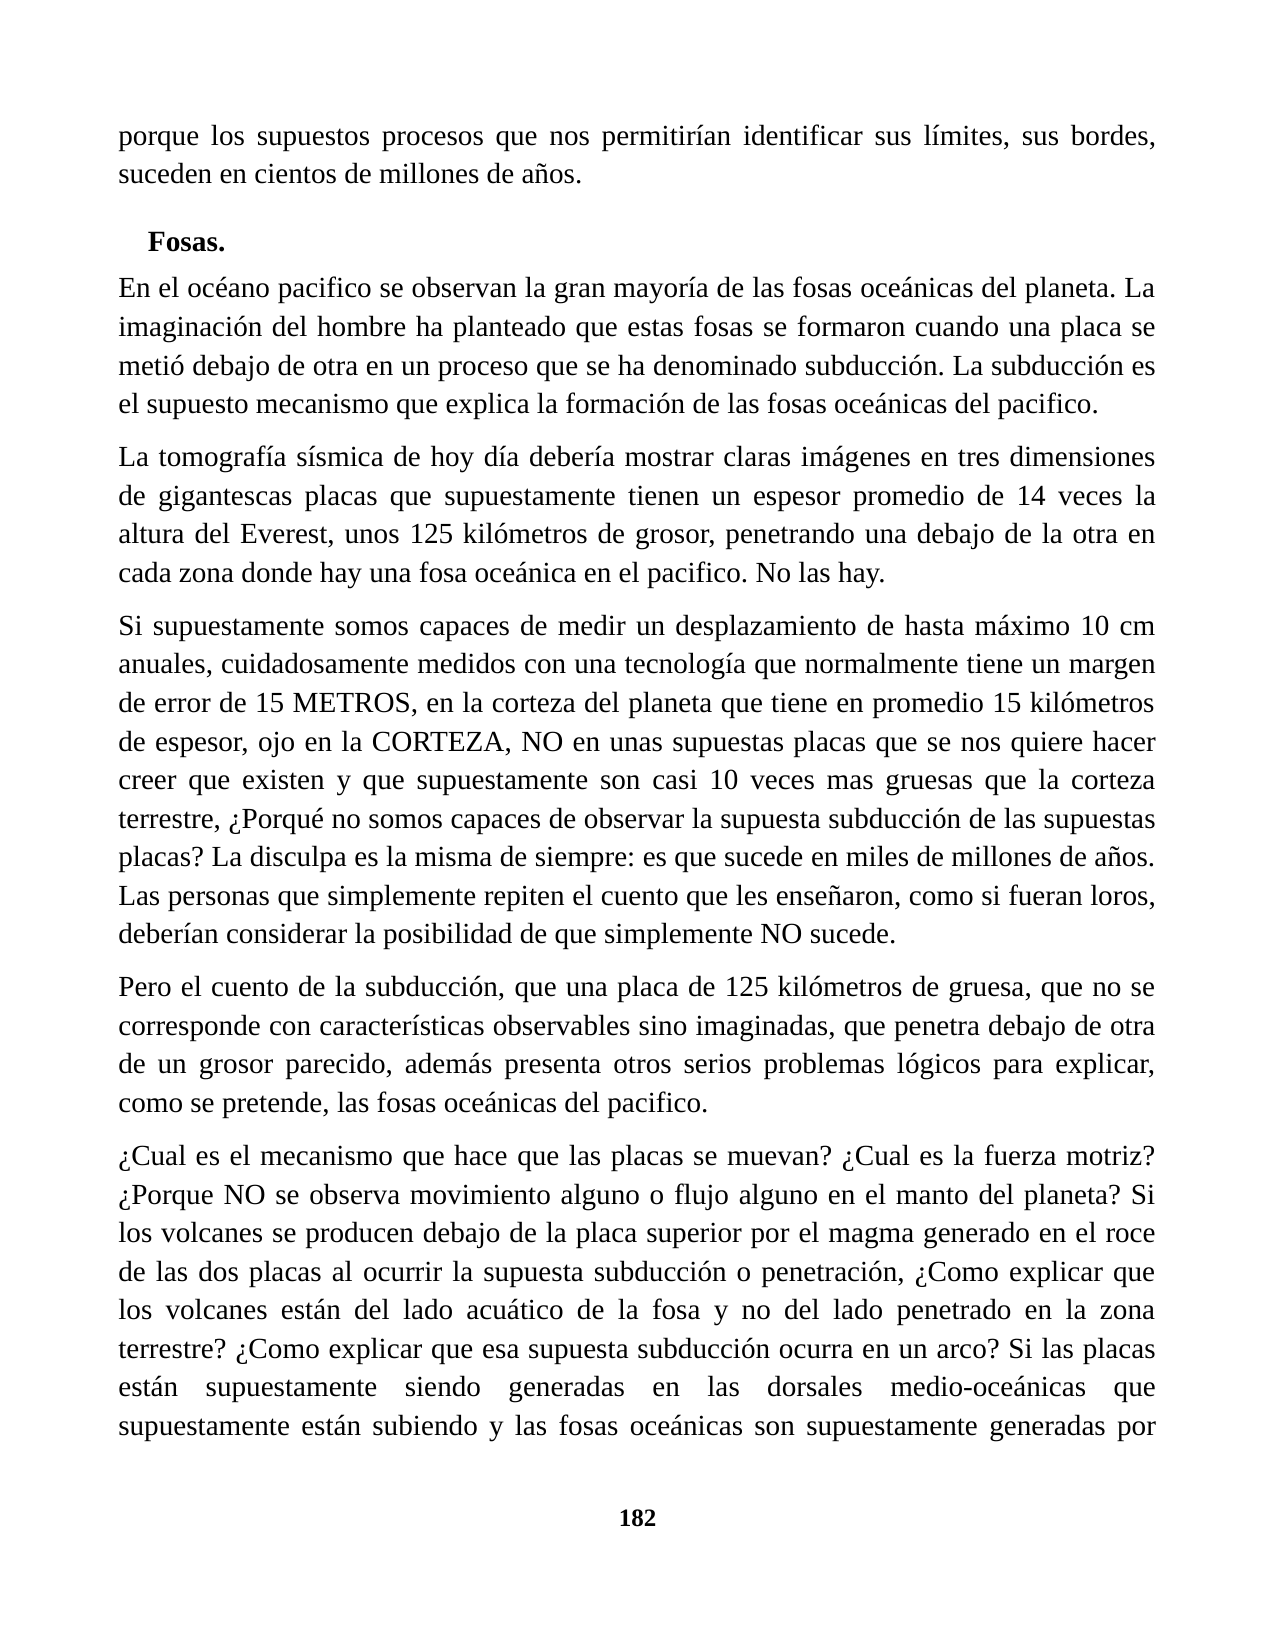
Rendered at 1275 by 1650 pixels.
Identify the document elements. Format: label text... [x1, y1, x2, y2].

text Si supuestamente somos capaces de medir un desplazamiento de hasta máximo 10 cm anuales, cuidadosamente medidos con una tecnología que normalmente tiene un margen de error de 15 METROS, en la corteza del planeta que tiene en promedio 15 kilómetros de espesor, ojo en la CORTEZA, NO en unas supuestas placas que se nos quiere hacer creer que existen y que supuestamente son casi 10 veces mas gruesas que la corteza terrestre, ¿Porqué no somos capaces de observar la supuesta subducción de las supuestas placas? La disculpa es la misma de siempre: es que sucede en miles de millones de años. Las personas que simplemente repiten el cuento que les enseñaron, como si fueran loros, deberían considerar la posibilidad de que simplemente NO sucede. [118, 608, 1157, 950]
text porque los supuestos procesos que nos permitirían identificar sus límites, sus bordes, suceden en cientos de millones de años. [118, 118, 1157, 190]
text En el océano pacifico se observan la gran mayoría de las fosas oceánicas del planeta. La imaginación del hombre ha planteado que estas fosas se formaron cuando una placa se metió debajo de otra en un proceso que se ha denominado subducción. La subducción es el supuesto mecanismo que explica la formación de las fosas oceánicas del pacifico. [118, 271, 1157, 420]
subtitle Fosas. [148, 224, 1157, 258]
text La tomografía sísmica de hoy día debería mostrar claras imágenes en tres dimensiones de gigantescas placas que supuestamente tienen un espesor promedio de 14 veces la altura del Everest, unos 125 kilómetros de grosor, penetrando una debajo de la otra en cada zona donde hay una fosa oceánica en el pacifico. No las hay. [118, 439, 1157, 588]
text Pero el cuento de la subducción, que una placa de 125 kilómetros de gruesa, que no se corresponde con características observables sino imaginadas, que penetra debajo de otra de un grosor parecido, además presenta otros serios problemas lógicos para explicar, como se pretende, las fosas oceánicas del pacifico. [118, 969, 1157, 1119]
text ¿Cual es el mecanismo que hace que las placas se muevan? ¿Cual es la fuerza motriz? ¿Porque NO se observa movimiento alguno o flujo alguno en el manto del planeta? Si los volcanes se producen debajo de la placa superior por el magma generado en el roce de las dos placas al ocurrir la supuesta subducción o penetración, ¿Como explicar que los volcanes están del lado acuático de la fosa y no del lado penetrado en la zona terrestre? ¿Como explicar que esa supuesta subducción ocurra en un arco? Si las placas están supuestamente siendo generadas en las dorsales medio-oceánicas que supuestamente están subiendo y las fosas oceánicas son supuestamente generadas por [118, 1138, 1157, 1442]
